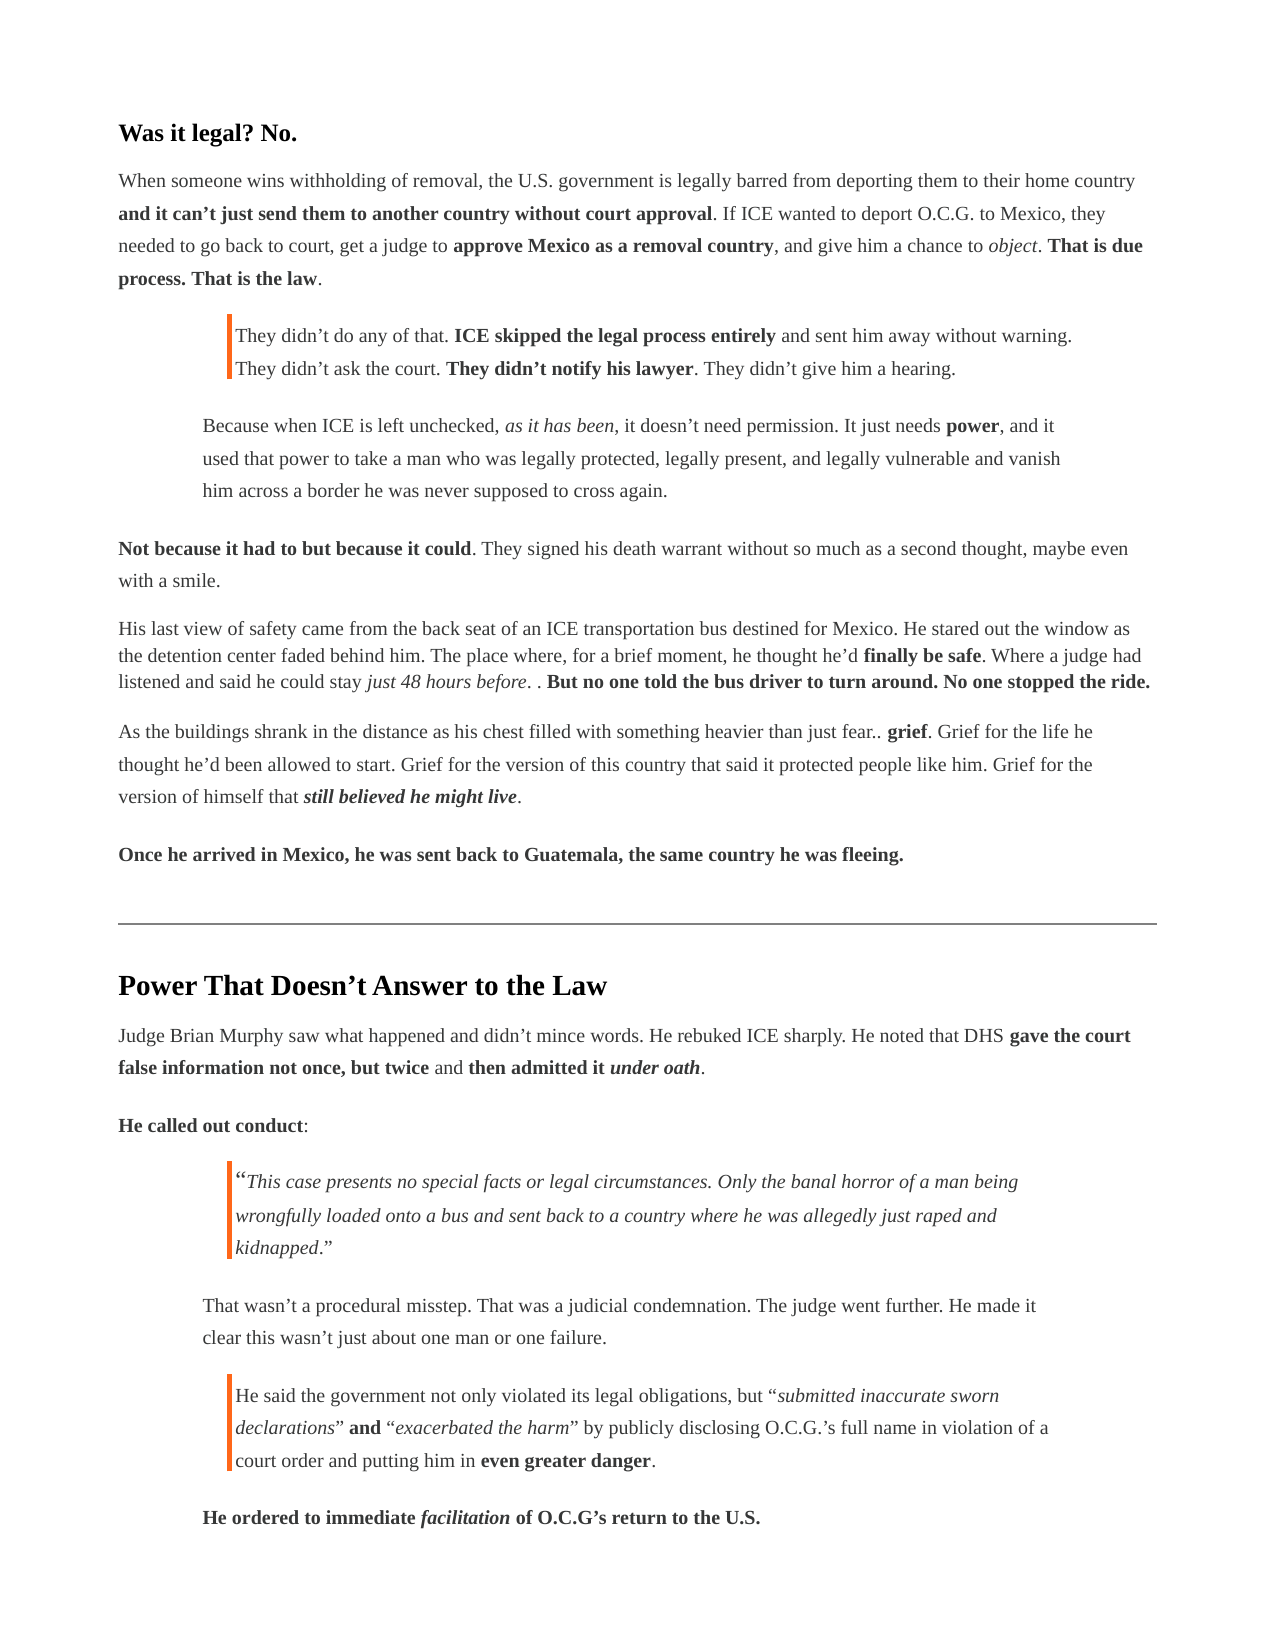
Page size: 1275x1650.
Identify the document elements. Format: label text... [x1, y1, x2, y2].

text As the buildings shrank in the distance as his chest filled with something heavier than just fear.. grief. Grief for the life he thought he’d been allowed to start. Grief for the version of this country that said it protected people like him. Grief for the version of himself that still believed he might live. [118, 711, 1157, 808]
text When someone wins withholding of removal, the U.S. government is legally barred from deporting them to their home country and it can’t just send them to another country without court approval. If ICE wanted to deport O.C.G. to Mexico, they needed to go back to court, get a judge to approve Mexico as a removal country, and give him a chance to object. That is due process. That is the law. [118, 159, 1157, 289]
text His last view of safety came from the back seat of an ICE transportation bus destined for Mexico. He stared out the window as the detention center faded behind him. The place where, for a brief moment, he thought he’d finally be safe. Where a judge had listened and said he could stay just 48 hours before. . But no one told the bus driver to turn around. No one stopped the ride. [118, 617, 1157, 693]
text He said the government not only violated its legal obligations, but “submitted inaccurate sworn declarations” and “exacerbated the harm” by publicly disclosing O.C.G.’s full name in violation of a court order and putting him in even greater danger. [232, 1374, 1073, 1471]
subtitle Power That Doesn’t Answer to the Law [118, 968, 1157, 1001]
text “This case presents no special facts or legal circumstances. Only the banal horror of a man being wrongfully loaded onto a bus and sent back to a country where he was allegedly just raped and kidnapped.” [232, 1161, 1073, 1259]
text He called out conduct: [118, 1104, 1157, 1136]
text Once he arrived in Mexico, he was sent back to Guatemala, the same country he was fleeing. [118, 833, 1157, 866]
text He ordered to immediate facilitation of O.C.G’s return to the U.S. [202, 1496, 1073, 1529]
text Because when ICE is left unchecked, as it has been, it doesn’t need permission. It just needs power, and it used that power to take a man who was legally protected, legally present, and legally vulnerable and vanish him across a border he was never supposed to cross again. [202, 404, 1073, 502]
text That wasn’t a procedural misstep. That was a judicial condemnation. The judge went further. He made it clear this wasn’t just about one man or one failure. [202, 1284, 1073, 1349]
text They didn’t do any of that. ICE skipped the legal process entirely and sent him away without warning. They didn’t ask the court. They didn’t notify his lawyer. They didn’t give him a hearing. [232, 314, 1073, 379]
subtitle Was it legal? No. [118, 118, 1157, 147]
text Judge Brian Murphy saw what happened and didn’t mince words. He rebuked ICE sharply. He noted that DHS gave the court false information not once, but twice and then admitted it under oath. [118, 1014, 1157, 1079]
text Not because it had to but because it could. They signed his death warrant without so much as a second thought, maybe even with a smile. [118, 527, 1157, 592]
